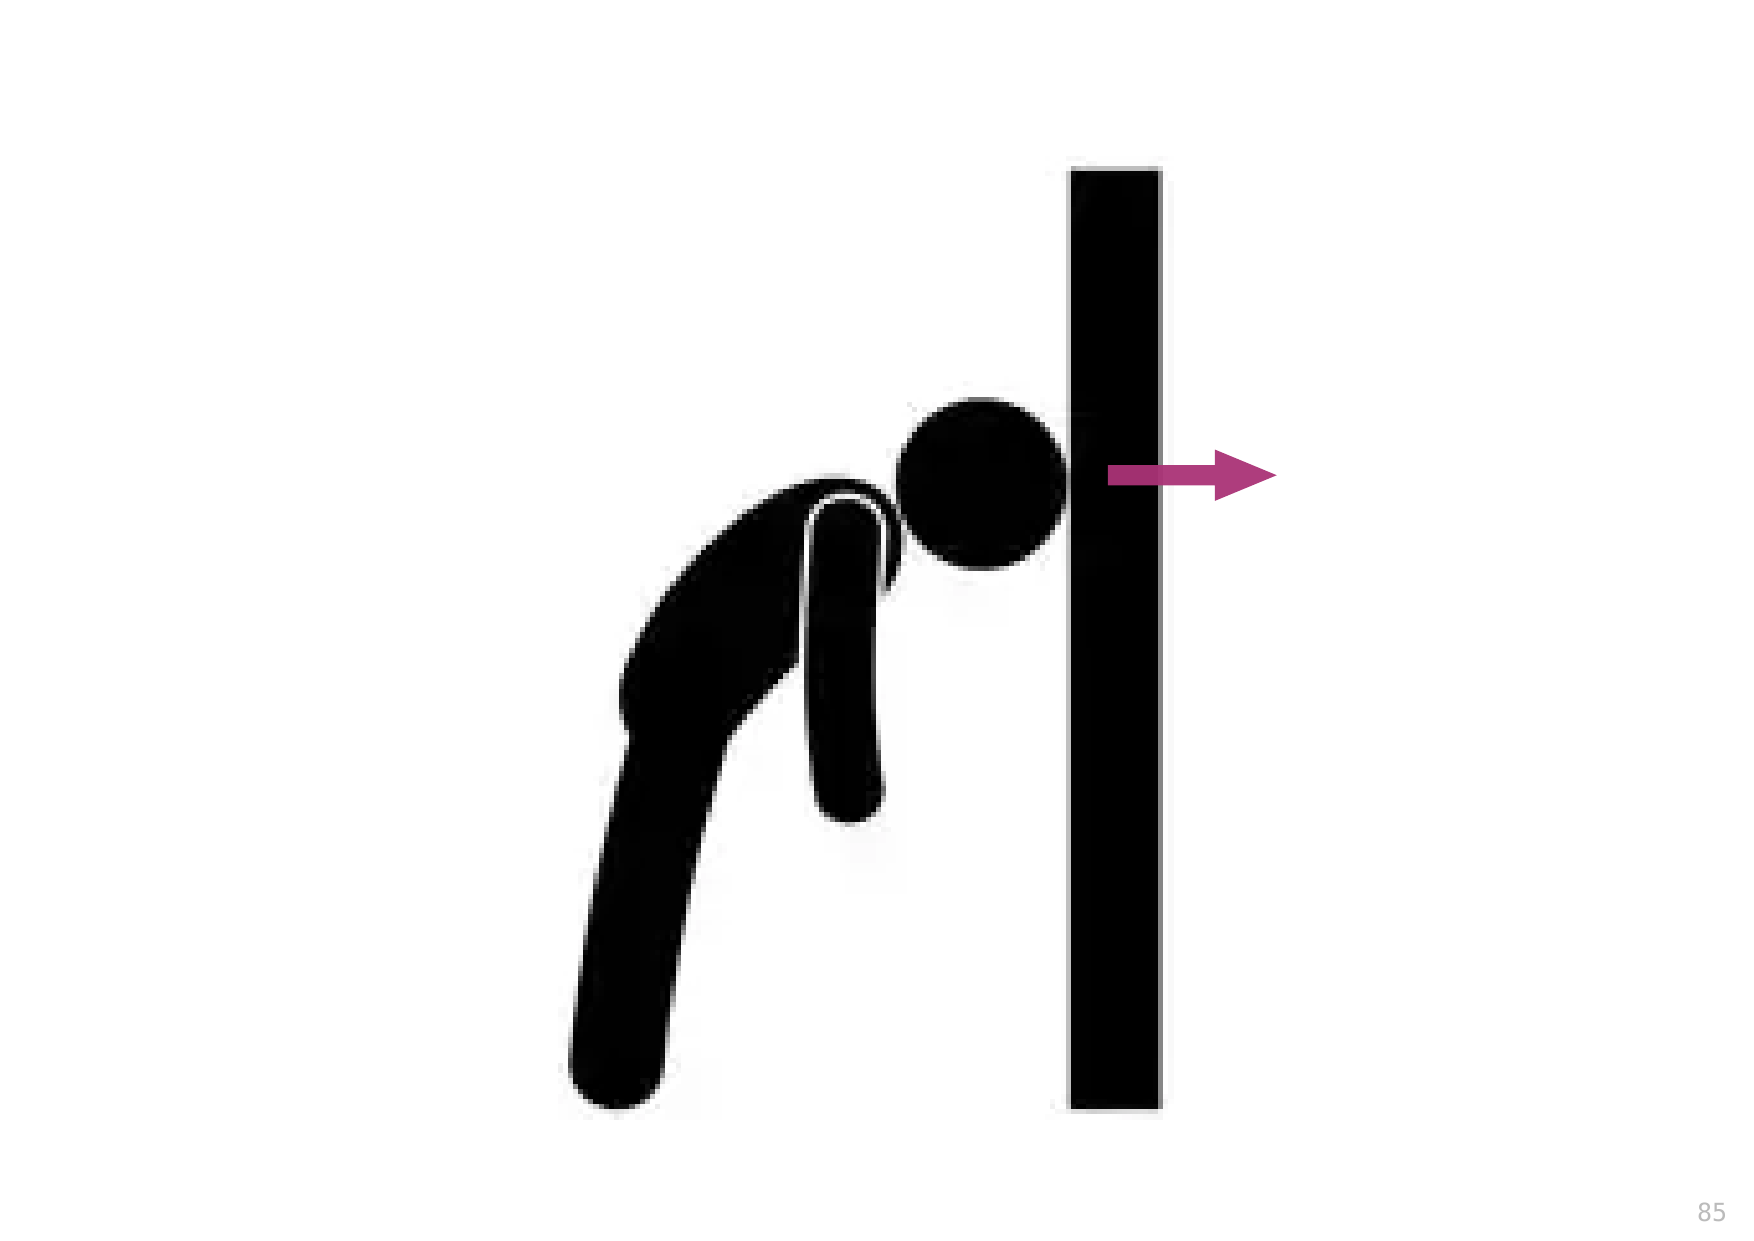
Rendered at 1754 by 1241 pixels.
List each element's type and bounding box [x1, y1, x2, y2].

picture [558, 156, 1174, 1120]
text_box [1107, 449, 1277, 501]
